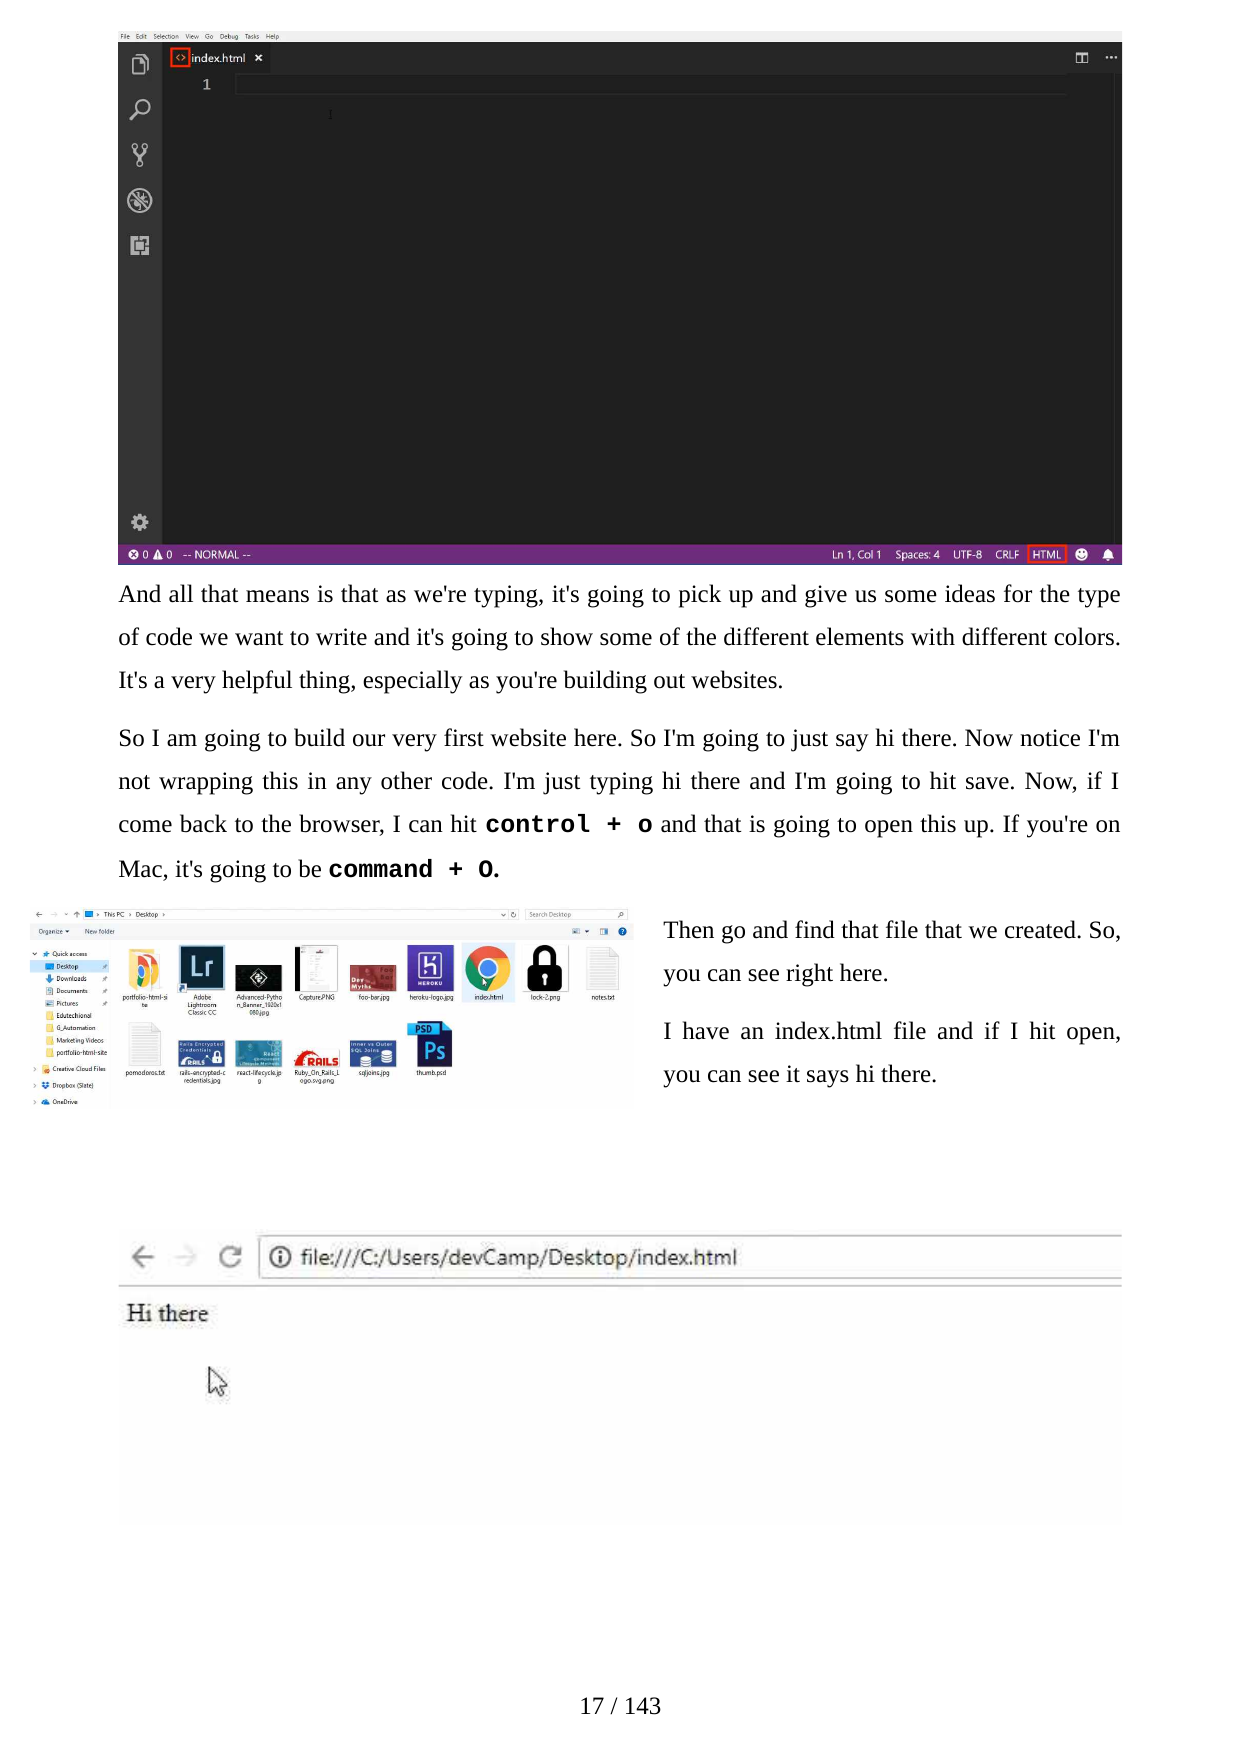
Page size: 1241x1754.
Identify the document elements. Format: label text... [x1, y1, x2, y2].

picture [118, 1229, 1122, 1525]
text I have an index.html file and if I hit open, you can see it says hi there. [634, 1016, 1122, 1088]
picture [118, 31, 1123, 565]
picture [29, 907, 634, 1109]
text And all that means is that as we're typing, it's going to pick up and give us some ideas for the type of code we want to write and it's going to show some of the different elements with different colors. It's a very helpful thing, especially as you're building out websites. [118, 565, 1122, 694]
text So I am going to build our very first website here. So I'm going to just say hi there. Now notice I'm not wrapping this in any other code. I'm just typing hi there and I'm going to hit save. Now, if I come back to the browser, I can hit control + o and that is going to open this up. If you're on Mac, it's going to be command + O. [118, 723, 1122, 885]
text Then go and find that file that we created. So, you can see right here. [634, 915, 1122, 987]
